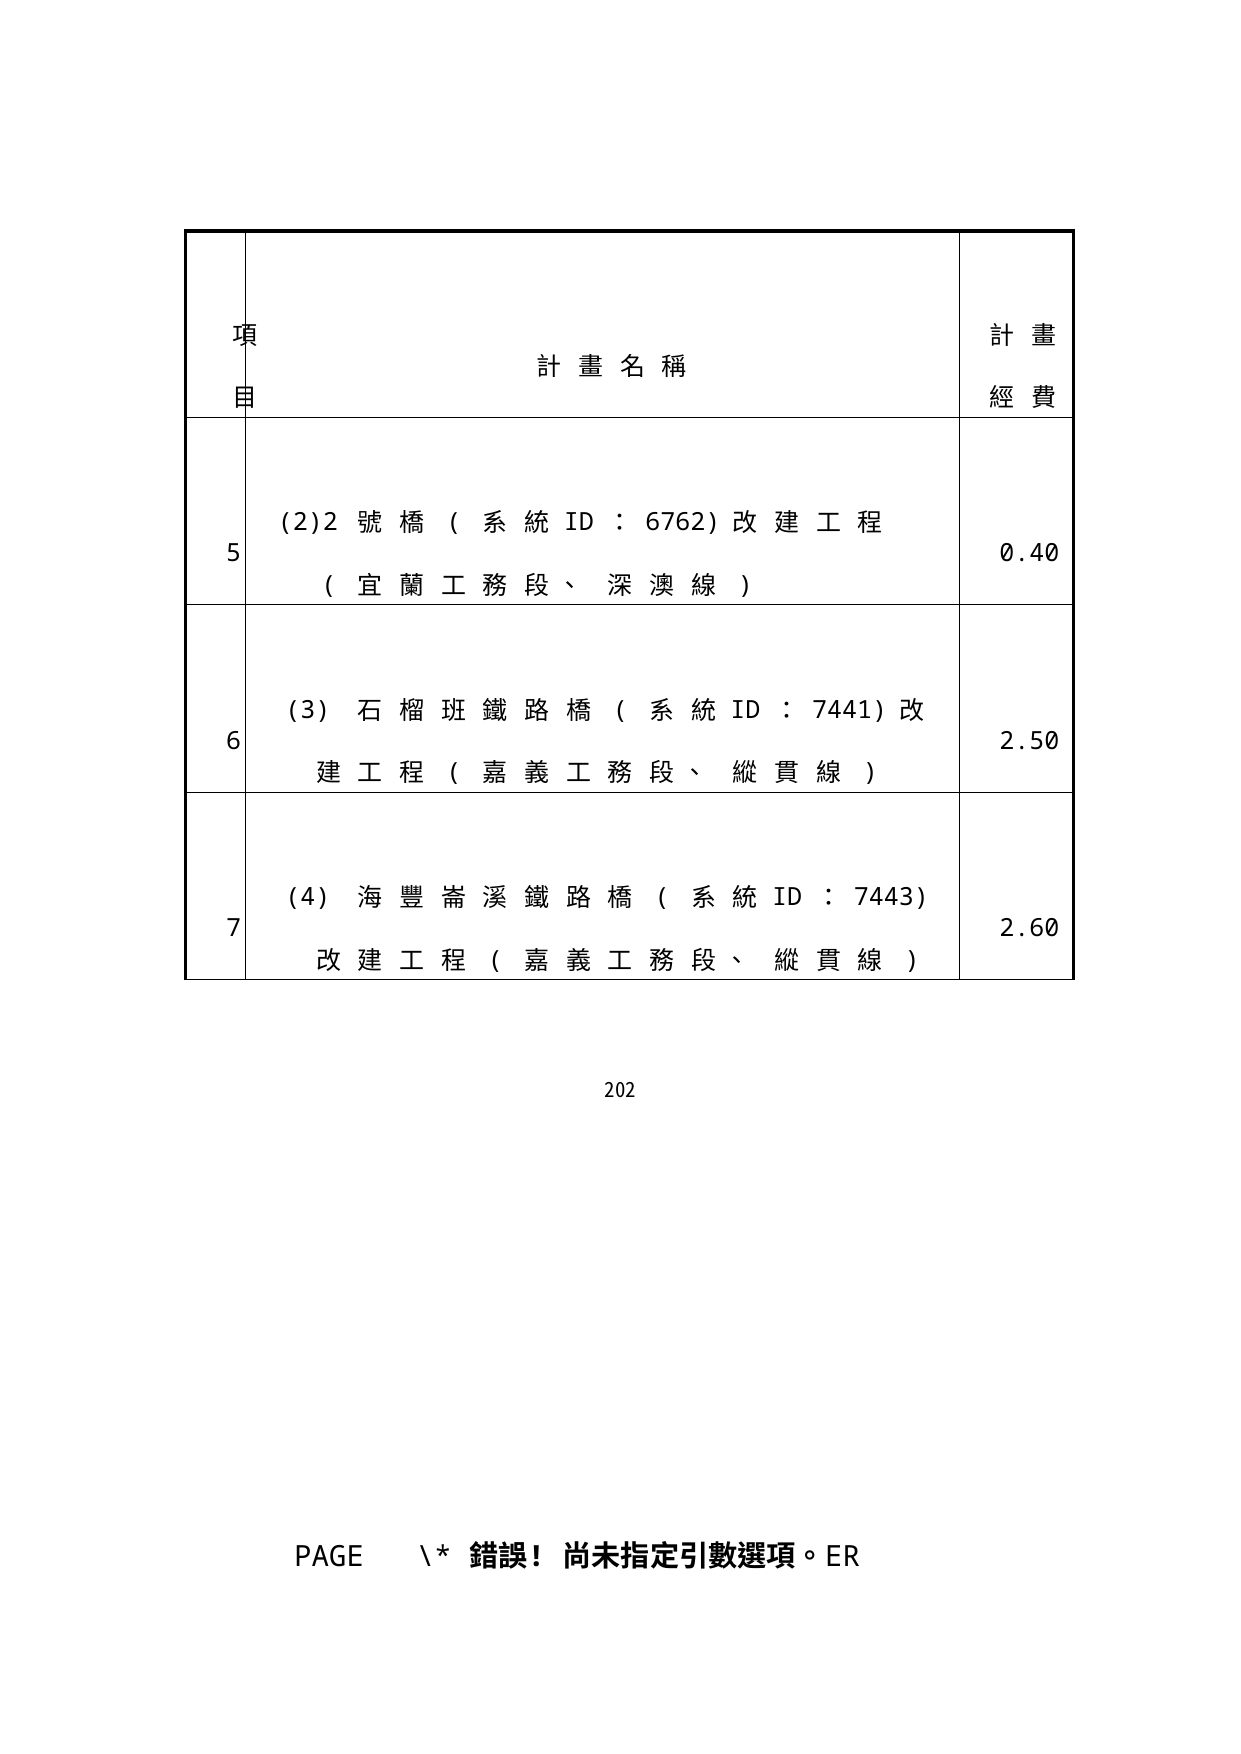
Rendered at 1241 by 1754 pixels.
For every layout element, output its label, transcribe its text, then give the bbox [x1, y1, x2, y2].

table_cell 7 [187, 793, 245, 979]
table_header 計畫經費 [960, 233, 1072, 417]
table_cell 2.60 [960, 793, 1072, 979]
table_cell (3)石榴班鐵路橋(系統ID：7441)改建工程(嘉義工務段、縱貫線) [246, 605, 959, 792]
table_cell (2)2號橋(系統ID：6762)改建工程(宜蘭工務段、深澳線) [246, 418, 959, 604]
table_header 項目 [187, 233, 245, 417]
table_header 計畫名稱 [246, 233, 959, 417]
table_cell (4)海豐崙溪鐵路橋(系統ID：7443)改建工程(嘉義工務段、縱貫線) [246, 793, 959, 979]
table_cell 5 [187, 418, 245, 604]
table_cell 6 [187, 605, 245, 792]
table_cell 2.50 [960, 605, 1072, 792]
table_cell 0.40 [960, 418, 1072, 604]
